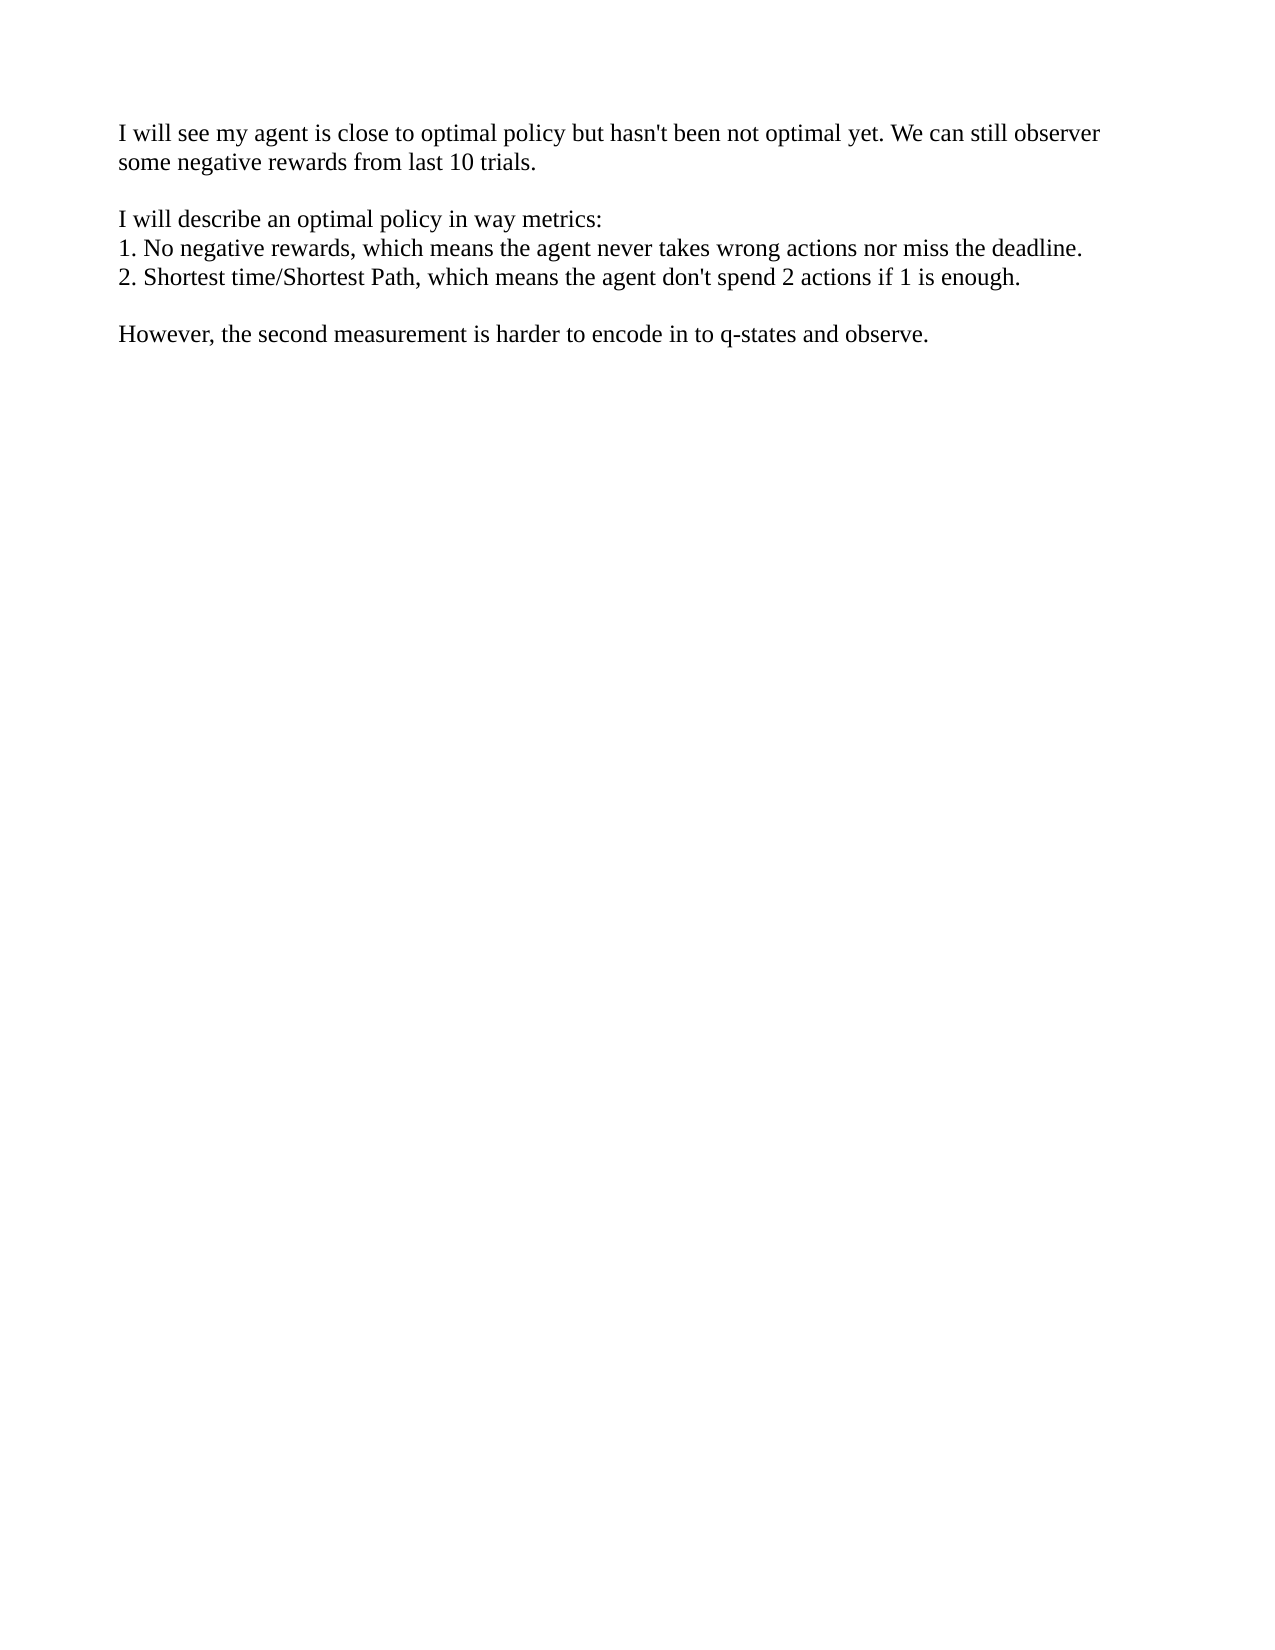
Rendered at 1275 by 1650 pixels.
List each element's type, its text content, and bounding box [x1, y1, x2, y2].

text I will describe an optimal policy in way metrics: [118, 204, 1157, 233]
text 1. No negative rewards, which means the agent never takes wrong actions nor miss the deadline. [118, 233, 1157, 262]
text I will see my agent is close to optimal policy but hasn't been not optimal yet. We can still observer some negative rewards from last 10 trials. [118, 118, 1157, 176]
text 2. Shortest time/Shortest Path, which means the agent don't spend 2 actions if 1 is enough. [118, 262, 1157, 291]
text However, the second measurement is harder to encode in to q-states and observe. [118, 319, 1157, 348]
